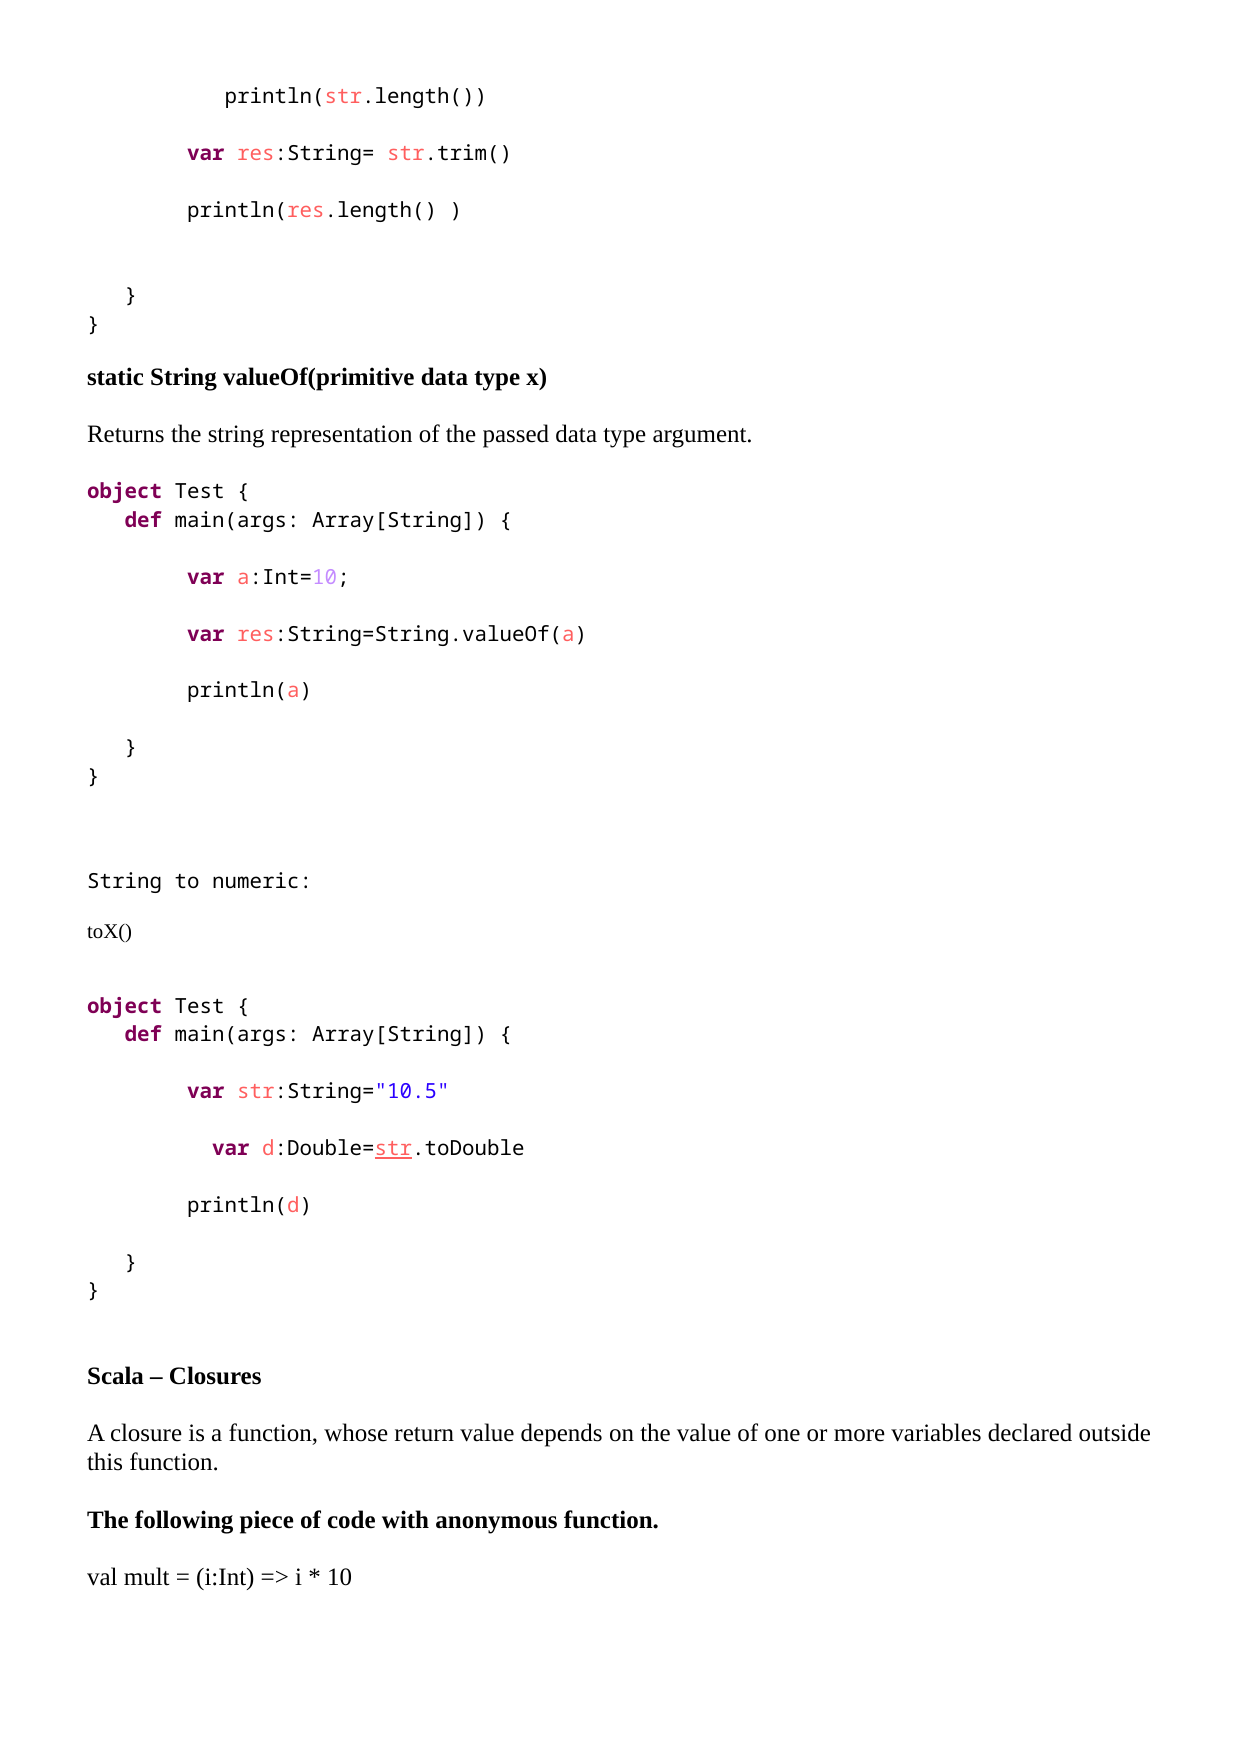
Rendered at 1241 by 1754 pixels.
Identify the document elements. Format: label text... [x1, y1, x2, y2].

text object Test { [87, 477, 1155, 505]
text val mult = (i:Int) => i * 10 [87, 1562, 1155, 1591]
text println(res.length() ) [87, 195, 1155, 224]
text var res:String=String.valueOf(a) [87, 619, 1155, 647]
text println(str.length()) [87, 82, 1155, 110]
text } [87, 1247, 1155, 1275]
text A closure is a function, whose return value depends on the value of one or more variables declared outside this function. [87, 1418, 1155, 1476]
text The following piece of code with anonymous function. [87, 1505, 1155, 1533]
text toX() [87, 919, 1155, 943]
text var a:Int=10; [87, 562, 1155, 590]
text var res:String= str.trim() [87, 138, 1155, 167]
text static String valueOf(primitive data type x) [87, 362, 1155, 390]
text println(d) [87, 1190, 1155, 1218]
text } [87, 732, 1155, 761]
text var d:Double=str.toDouble [87, 1133, 1155, 1162]
text Returns the string representation of the passed data type argument. [87, 419, 1155, 448]
text } [87, 281, 1155, 309]
text def main(args: Array[String]) { [87, 505, 1155, 533]
text var str:String="10.5" [87, 1076, 1155, 1105]
text String to numeric: [87, 866, 1155, 895]
text Scala – Closures [87, 1361, 1155, 1390]
text } [87, 309, 1155, 337]
text } [87, 761, 1155, 789]
text object Test { [87, 991, 1155, 1019]
text } [87, 1275, 1155, 1304]
text def main(args: Array[String]) { [87, 1019, 1155, 1048]
text println(a) [87, 676, 1155, 704]
